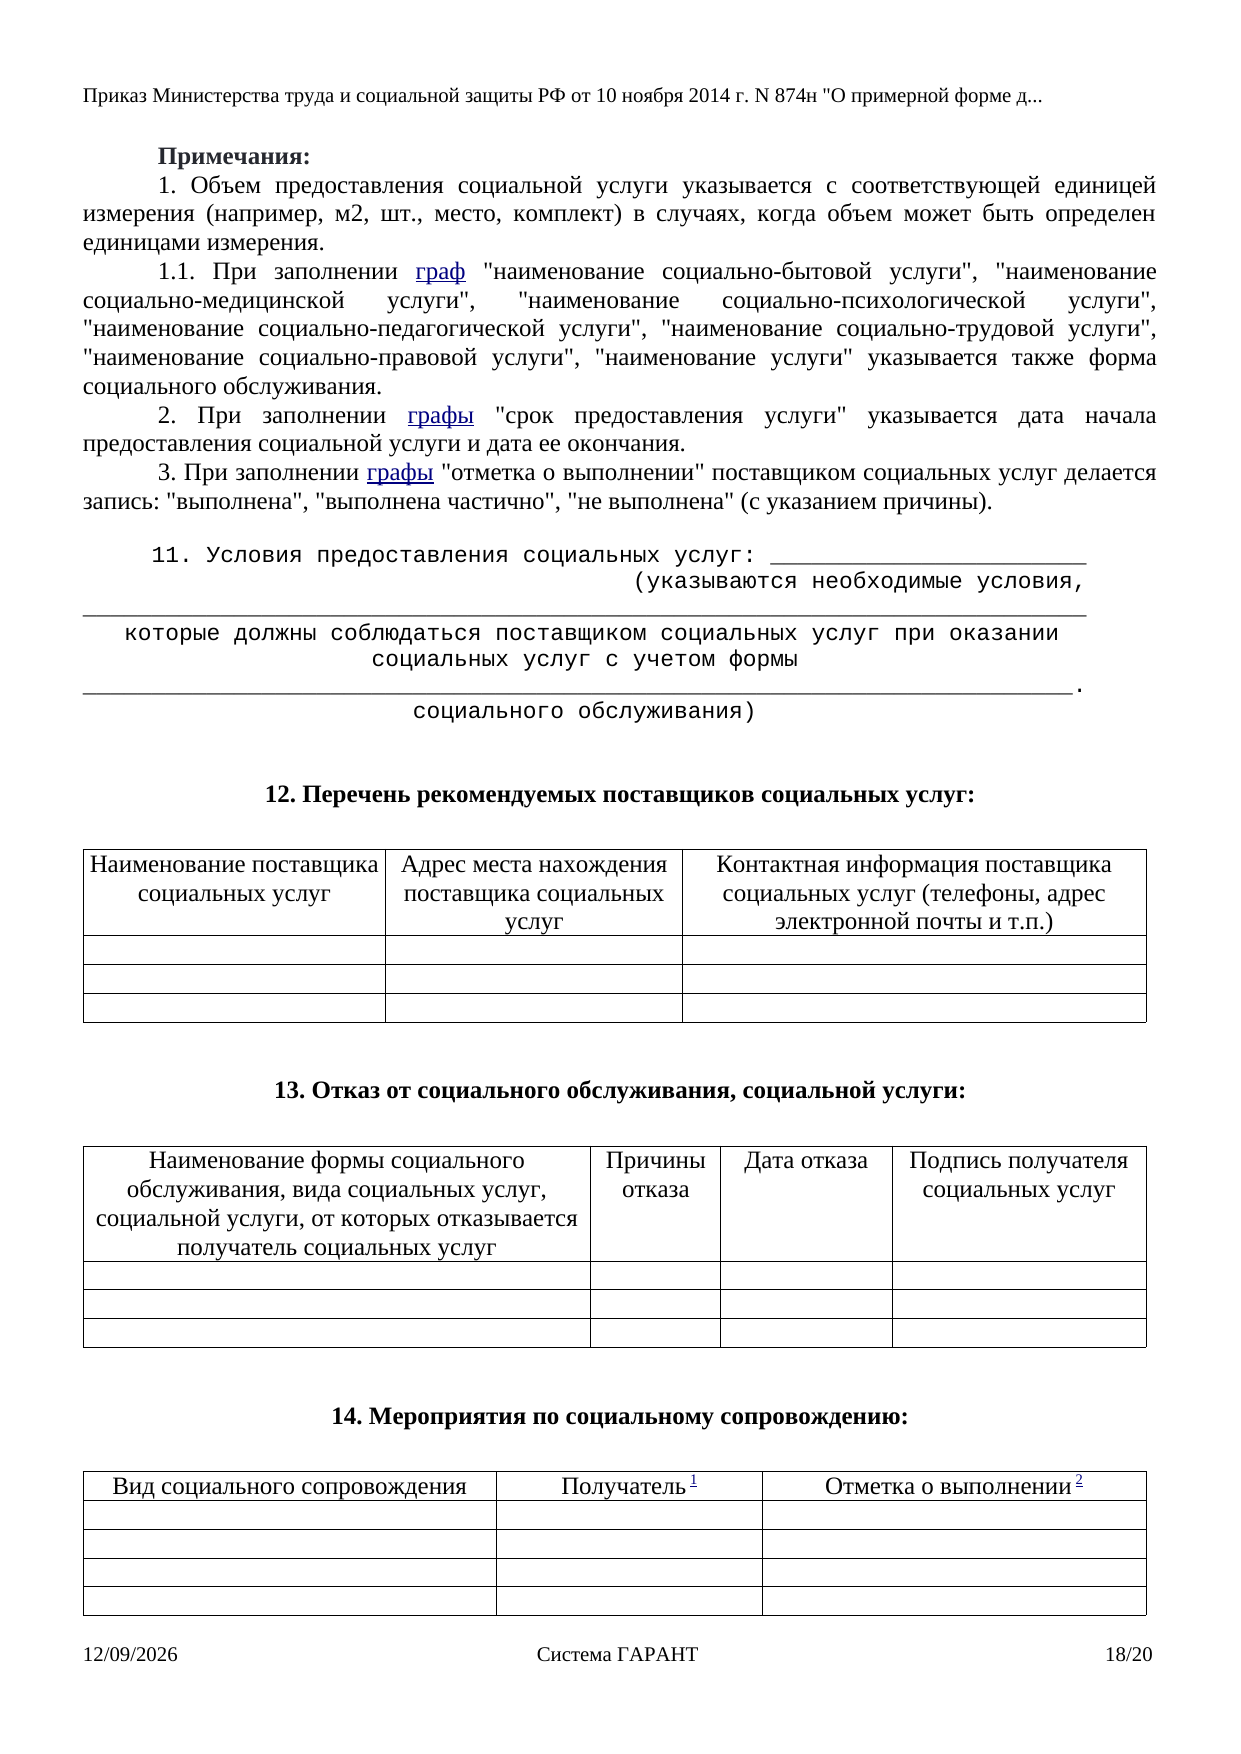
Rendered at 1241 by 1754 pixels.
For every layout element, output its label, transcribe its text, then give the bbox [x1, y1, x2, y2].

text (указываются необходимые условия, [83, 569, 1157, 595]
subtitle 12. Перечень рекомендуемых поставщиков социальных услуг: [83, 779, 1157, 807]
table_header Наименование формы социального обслуживания, вида социальных услуг, социальной услуги, от которых отказывается получатель социальных услуг [84, 1147, 590, 1261]
table_cell [386, 994, 682, 1022]
table_header Подпись получателя социальных услуг [893, 1147, 1146, 1261]
table_cell [84, 1559, 496, 1586]
text Примечания: [83, 141, 1157, 170]
table_header Получатель 1 [497, 1472, 762, 1500]
table_cell [84, 1501, 496, 1529]
table_cell [591, 1319, 720, 1347]
table_header Дата отказа [721, 1147, 892, 1261]
table_cell [497, 1559, 762, 1586]
table_cell [763, 1559, 1146, 1586]
table_cell [497, 1530, 762, 1558]
table_cell [84, 994, 385, 1022]
text 2. При заполнении графы "срок предоставления услуги" указывается дата начала предоставления социальной услуги и дата ее окончания. [83, 400, 1157, 457]
text 1. Объем предоставления социальной услуги указывается с соответствующей единицей измерения (например, м2, шт., место, комплект) в случаях, когда объем может быть определен единицами измерения. [83, 170, 1157, 256]
table_cell [84, 1587, 496, 1615]
table_header Контактная информация поставщика социальных услуг (телефоны, адрес электронной почты и т.п.) [683, 850, 1146, 935]
subtitle 13. Отказ от социального обслуживания, социальной услуги: [83, 1076, 1157, 1104]
table_header Отметка о выполнении 2 [763, 1472, 1146, 1500]
table_cell [893, 1319, 1146, 1347]
table_header Причины отказа [591, 1147, 720, 1261]
table_cell [763, 1501, 1146, 1529]
text социальных услуг с учетом формы [83, 647, 1157, 673]
table_cell [84, 1530, 496, 1558]
text _________________________________________________________________________ [83, 595, 1157, 621]
table_cell [84, 965, 385, 993]
text которые должны соблюдаться поставщиком социальных услуг при оказании [83, 621, 1157, 647]
table_header Наименование поставщика социальных услуг [84, 850, 385, 935]
table_cell [763, 1587, 1146, 1615]
table_cell [386, 965, 682, 993]
table_cell [84, 1290, 590, 1318]
table_cell [591, 1290, 720, 1318]
table_cell [721, 1262, 892, 1289]
table_cell [683, 936, 1146, 964]
table_cell [84, 1319, 590, 1347]
table_cell [683, 994, 1146, 1022]
table_cell [386, 936, 682, 964]
table_cell [893, 1262, 1146, 1289]
subtitle 14. Мероприятия по социальному сопровождению: [83, 1401, 1157, 1430]
table_header Адрес места нахождения поставщика социальных услуг [386, 850, 682, 935]
table_cell [893, 1290, 1146, 1318]
text социального обслуживания) [83, 699, 1157, 725]
table_cell [721, 1319, 892, 1347]
table_cell [683, 965, 1146, 993]
table_cell [497, 1587, 762, 1615]
table_header Вид социального сопровождения [84, 1472, 496, 1500]
table_cell [721, 1290, 892, 1318]
text ________________________________________________________________________. [83, 673, 1157, 699]
text 1.1. При заполнении граф "наименование социально-бытовой услуги", "наименование социально-медицинской услуги", "наименование социально-психологической услуги", "наименование социально-педагогической услуги", "наименование социально-трудовой услуги", "наименование социально-правовой услуги", "наименование услуги" указывается также форма социального обслуживания. [83, 256, 1157, 400]
table_cell [84, 936, 385, 964]
table_cell [763, 1530, 1146, 1558]
text 3. При заполнении графы "отметка о выполнении" поставщиком социальных услуг делается запись: "выполнена", "выполнена частично", "не выполнена" (с указанием причины). [83, 457, 1157, 515]
table_cell [84, 1262, 590, 1289]
text 11. Условия предоставления социальных услуг: _______________________ [83, 543, 1157, 569]
table_cell [591, 1262, 720, 1289]
table_cell [497, 1501, 762, 1529]
